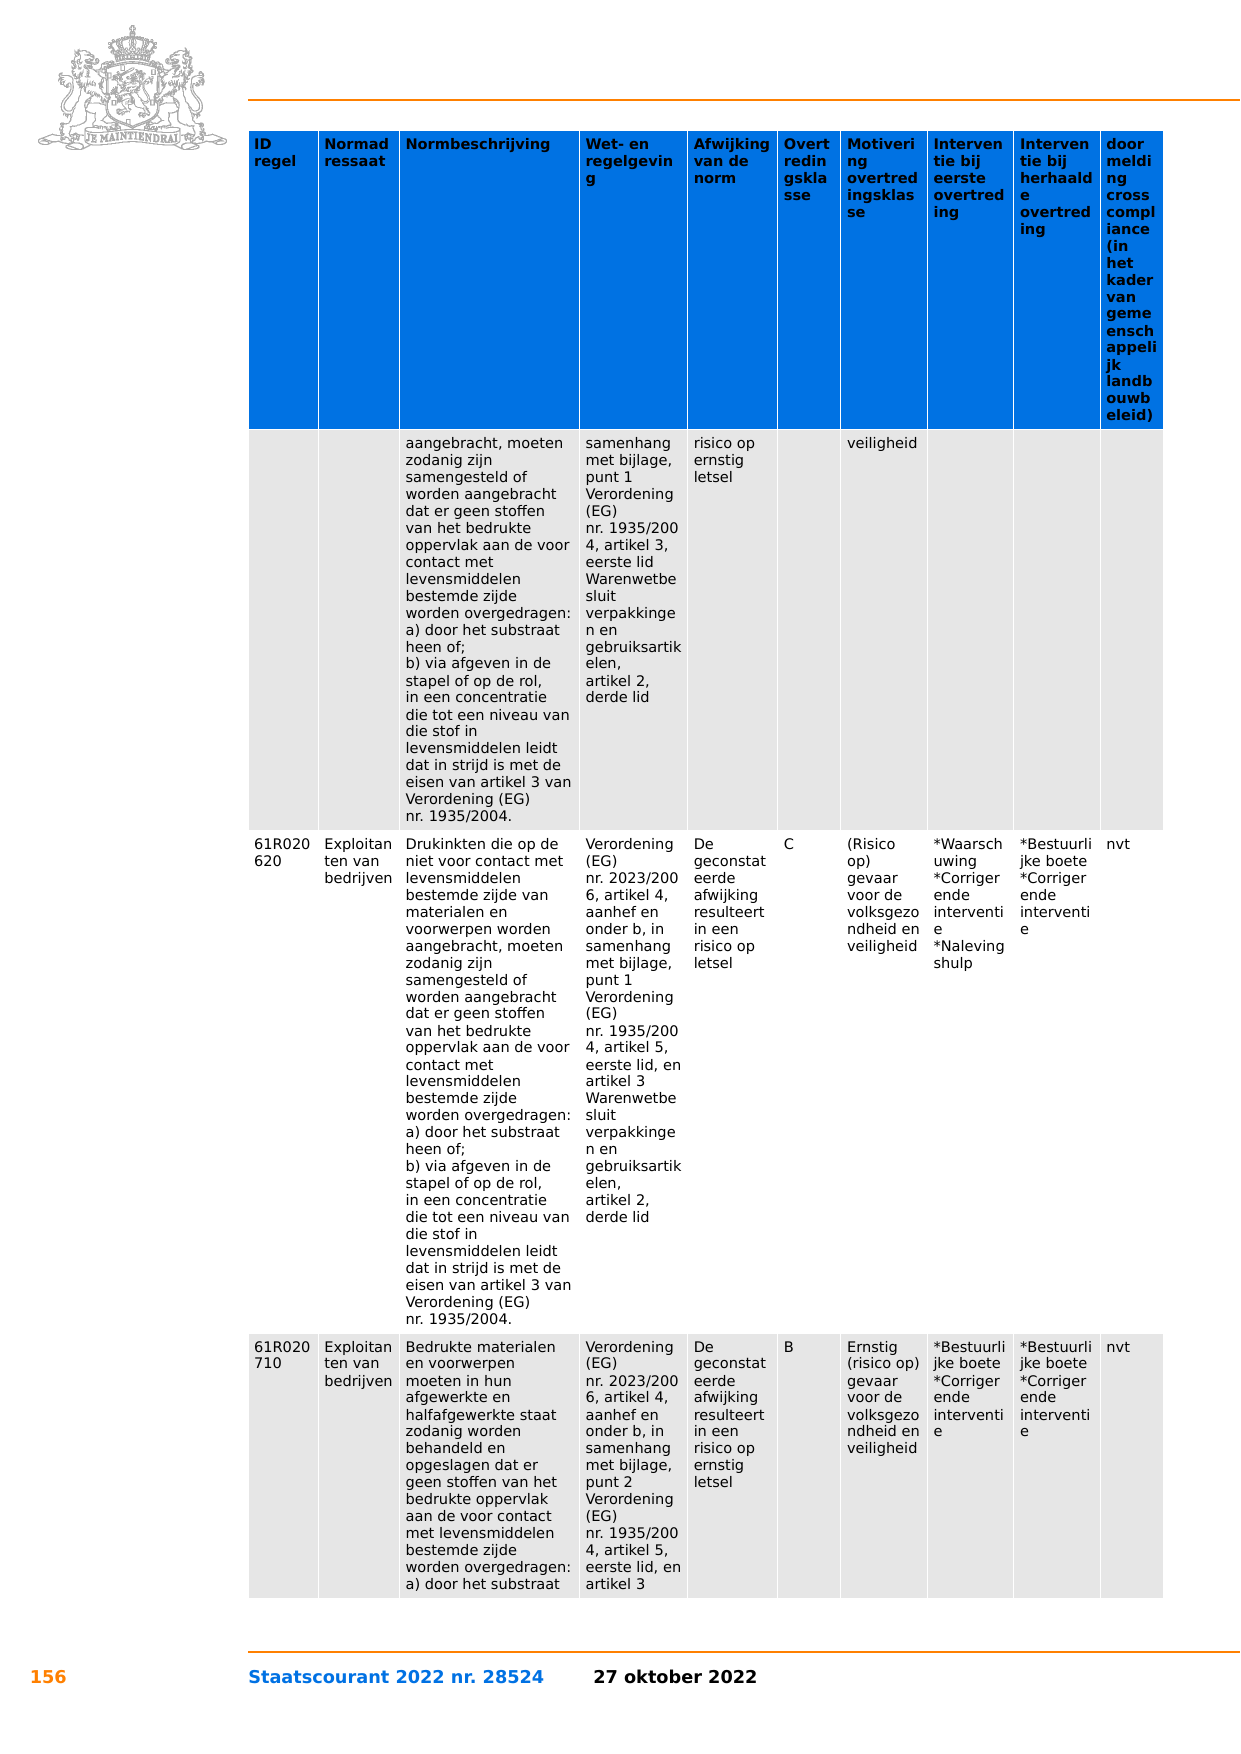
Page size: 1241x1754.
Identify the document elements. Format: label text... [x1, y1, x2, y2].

table_header doormelding cross compliance (in het kader van gemeenschappelijk landbouwbeleid) [1101, 131, 1163, 429]
table_cell samenhang met bijlage, punt 1 Verordening (EG) nr. 1935/2004, artikel 3, eerste lid Warenwetbesluit verpakkingen en gebruiksartikelen, artikel 2, derde lid [580, 430, 687, 830]
table_cell *Bestuurlijke boete *Corrigerende interventie [1014, 831, 1100, 1333]
picture [38, 25, 227, 150]
table_cell veiligheid [841, 430, 927, 830]
table_cell [1101, 430, 1163, 830]
table_header Motivering overtredingsklasse [841, 131, 927, 429]
table_cell risico op ernstig letsel [688, 430, 777, 830]
table_cell De geconstateerde afwijking resulteert in een risico op letsel [688, 831, 777, 1333]
table_cell De geconstateerde afwijking resulteert in een risico op ernstig letsel [688, 1334, 777, 1598]
table_cell *Bestuurlijke boete *Corrigerende interventie [928, 1334, 1013, 1598]
table_header Interventie bij herhaalde overtreding [1014, 131, 1100, 429]
table_cell Exploitanten van bedrijven [319, 1334, 399, 1598]
table_cell Exploitanten van bedrijven [319, 831, 399, 1333]
table_cell aangebracht, moeten zodanig zijn samengesteld of worden aangebracht dat er geen stoffen van het bedrukte oppervlak aan de voor contact met levensmiddelen bestemde zijde worden overgedragen: a) door het substraat heen of; b) via afgeven in de stapel of op de rol, in een concentratie die tot een niveau van die stof in levensmiddelen leidt dat in strijd is met de eisen van artikel 3 van Verordening (EG) nr. 1935/2004. [400, 430, 579, 830]
table_cell 61R020620 [249, 831, 318, 1333]
table_cell Ernstig (risico op) gevaar voor de volksgezondheid en veiligheid [841, 1334, 927, 1598]
table_header Normadressaat [319, 131, 399, 429]
table_cell [319, 430, 399, 830]
table_cell C [778, 831, 840, 1333]
table_cell nvt [1101, 831, 1163, 1333]
table_cell [249, 430, 318, 830]
table_cell Verordening (EG) nr. 2023/2006, artikel 4, aanhef en onder b, in samenhang met bijlage, punt 2 Verordening (EG) nr. 1935/2004, artikel 5, eerste lid, en artikel 3 [580, 1334, 687, 1598]
table_cell [928, 430, 1013, 830]
table_cell *Waarschuwing *Corrigerende interventie *Nalevingshulp [928, 831, 1013, 1333]
table_cell Verordening (EG) nr. 2023/2006, artikel 4, aanhef en onder b, in samenhang met bijlage, punt 1 Verordening (EG) nr. 1935/2004, artikel 5, eerste lid, en artikel 3 Warenwetbesluit verpakkingen en gebruiksartikelen, artikel 2, derde lid [580, 831, 687, 1333]
table_cell nvt [1101, 1334, 1163, 1598]
table_header ID regel [249, 131, 318, 429]
table_cell 61R020710 [249, 1334, 318, 1598]
table_cell *Bestuurlijke boete *Corrigerende interventie [1014, 1334, 1100, 1598]
table_cell [1014, 430, 1100, 830]
table_cell B [778, 1334, 840, 1598]
table_cell (Risico op) gevaar voor de volksgezondheid en veiligheid [841, 831, 927, 1333]
table_cell Bedrukte materialen en voorwerpen moeten in hun afgewerkte en halfafgewerkte staat zodanig worden behandeld en opgeslagen dat er geen stoffen van het bedrukte oppervlak aan de voor contact met levensmiddelen bestemde zijde worden overgedragen: a) door het substraat [400, 1334, 579, 1598]
table_cell Drukinkten die op de niet voor contact met levensmiddelen bestemde zijde van materialen en voorwerpen worden aangebracht, moeten zodanig zijn samengesteld of worden aangebracht dat er geen stoffen van het bedrukte oppervlak aan de voor contact met levensmiddelen bestemde zijde worden overgedragen: a) door het substraat heen of; b) via afgeven in de stapel of op de rol, in een concentratie die tot een niveau van die stof in levensmiddelen leidt dat in strijd is met de eisen van artikel 3 van Verordening (EG) nr. 1935/2004. [400, 831, 579, 1333]
table_cell [778, 430, 840, 830]
table_header Interventie bij eerste overtreding [928, 131, 1013, 429]
table_header Normbeschrijving [400, 131, 579, 429]
table_header Overtredingsklasse [778, 131, 840, 429]
table_header Afwijking van de norm [688, 131, 777, 429]
table_header Wet- en regelgeving [580, 131, 687, 429]
